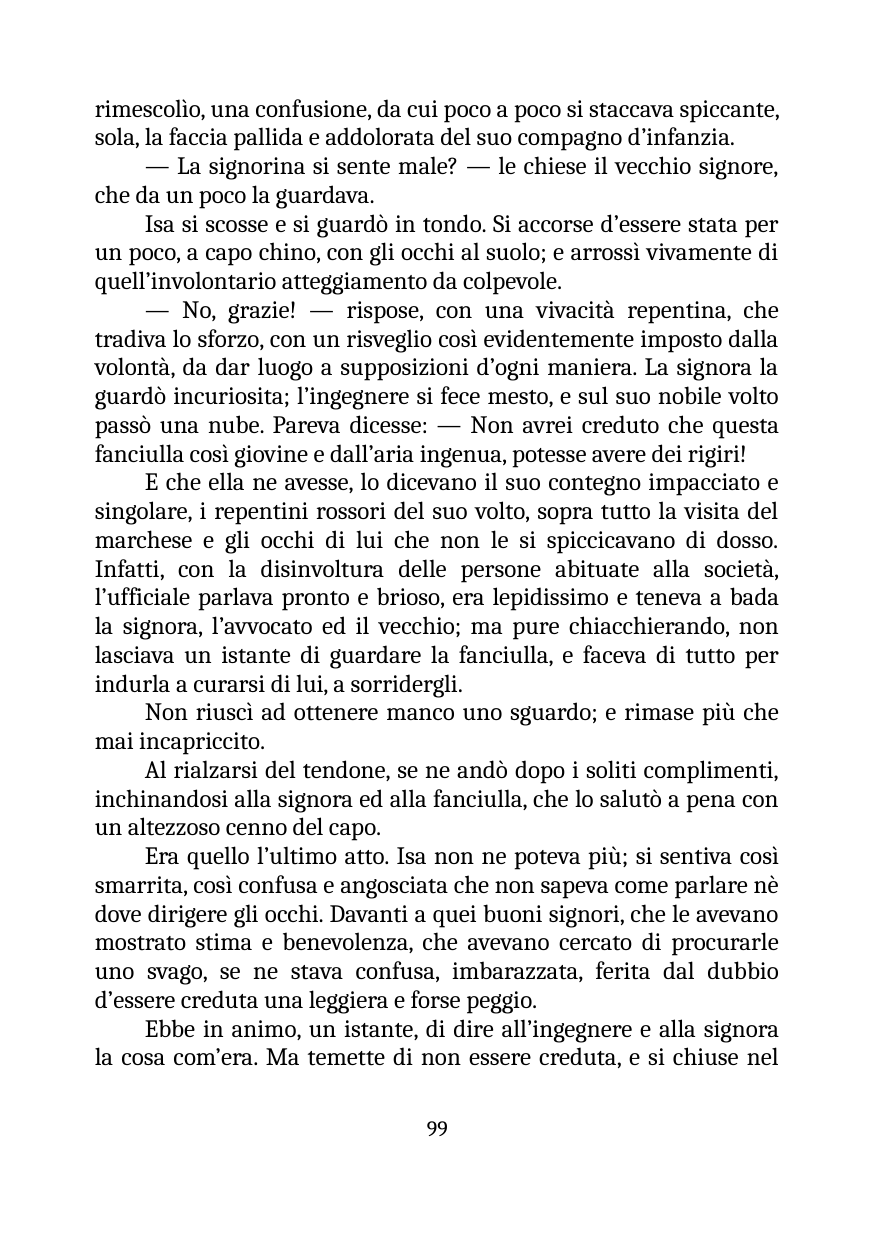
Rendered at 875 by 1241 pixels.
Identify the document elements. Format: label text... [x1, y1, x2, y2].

text Era quello l’ultimo atto. Isa non ne poteva più; si sentiva così smarrita, così confusa e angosciata che non sapeva come parlare nè dove dirigere gli occhi. Davanti a quei buoni signori, che le avevano mostrato stima e benevolenza, che avevano cercato di procurarle uno svago, se ne stava confusa, imbarazzata, ferita dal dubbio d’essere creduta una leggiera e forse peggio. [94, 842, 779, 1014]
text Non riuscì ad ottenere manco uno sguardo; e rimase più che mai incapriccito. [94, 698, 779, 756]
text — No, grazie! — rispose, con una vivacità repentina, che tradiva lo sforzo, con un risveglio così evidentemente imposto dalla volontà, da dar luogo a supposizioni d’ogni maniera. La signora la guardò incuriosita; l’ingegnere si fece mesto, e sul suo nobile volto passò una nube. Pareva dicesse: — Non avrei creduto che questa fanciulla così giovine e dall’aria ingenua, potesse avere dei rigiri! [94, 296, 779, 468]
text Isa si scosse e si guardò in tondo. Si accorse d’essere stata per un poco, a capo chino, con gli occhi al suolo; e arrossì vivamente di quell’involontario atteggiamento da colpevole. [94, 209, 779, 296]
text — La signorina si sente male? — le chiese il vecchio signore, che da un poco la guardava. [94, 152, 779, 209]
text E che ella ne avesse, lo dicevano il suo contegno impacciato e singolare, i repentini rossori del suo volto, sopra tutto la visita del marchese e gli occhi di lui che non le si spiccicavano di dosso. Infatti, con la disinvoltura delle persone abituate alla società, l’ufficiale parlava pronto e brioso, era lepidissimo e teneva a bada la signora, l’avvocato ed il vecchio; ma pure chiacchierando, non lasciava un istante di guardare la fanciulla, e faceva di tutto per indurla a curarsi di lui, a sorridergli. [94, 468, 779, 698]
text Ebbe in animo, un istante, di dire all’ingegnere e alla signora la cosa com’era. Ma temette di non essere creduta, e si chiuse nel [94, 1014, 779, 1072]
text rimescolìo, una confusione, da cui poco a poco si staccava spiccante, sola, la faccia pallida e addolorata del suo compagno d’infanzia. [94, 94, 779, 152]
text Al rialzarsi del tendone, se ne andò dopo i soliti complimenti, inchinandosi alla signora ed alla fanciulla, che lo salutò a pena con un altezzoso cenno del capo. [94, 756, 779, 842]
